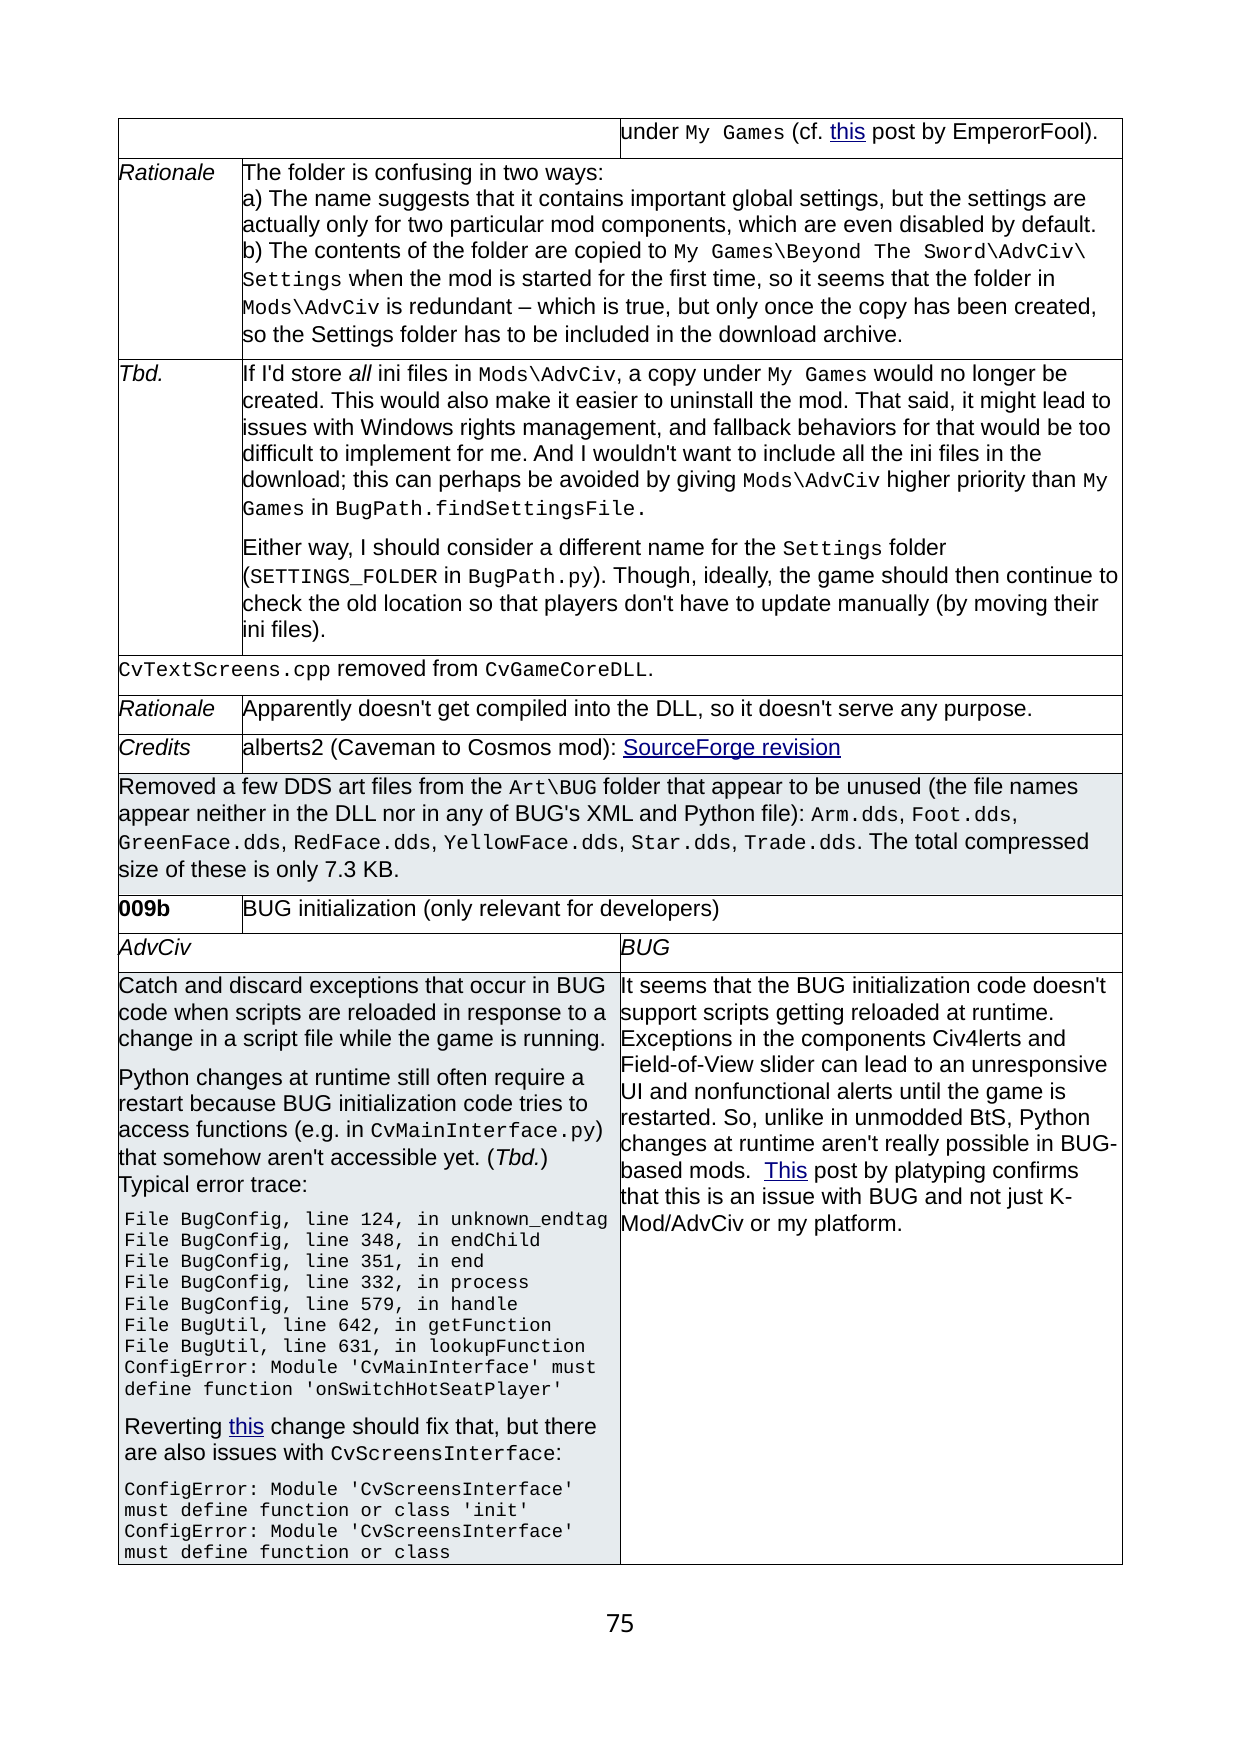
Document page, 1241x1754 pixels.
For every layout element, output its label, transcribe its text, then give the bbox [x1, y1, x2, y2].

table_cell 009b [119, 896, 242, 933]
table_cell Removed a few DDS art files from the Art\BUG folder that appear to be unused (the file names appear neither in the DLL nor in any of BUG's XML and Python file): Arm.dds, Foot.dds, GreenFace.dds, RedFace.dds, YellowFace.dds, Star.dds, Trade.dds. The total compressed size of these is only 7.3 KB. [119, 774, 1122, 894]
table_cell Credits [119, 735, 242, 772]
table_cell Catch and discard exceptions that occur in BUG code when scripts are reloaded in response to a change in a script file while the game is running. Python changes at runtime still often require a restart because BUG initialization code tries to access functions (e.g. in CvMainInterface.py) that somehow aren't accessible yet. (Tbd.) Typical error trace: File BugConfig, line 124, in unknown_endtag File BugConfig, line 348, in endChild File BugConfig, line 351, in end File BugConfig, line 332, in process File BugConfig, line 579, in handle File BugUtil, line 642, in getFunction File BugUtil, line 631, in lookupFunction ConfigError: Module 'CvMainInterface' must define function 'onSwitchHotSeatPlayer' Reverting this change should fix that, but there are also issues with CvScreensInterface: ConfigError: Module 'CvScreensInterface' must define function or class 'init' ConfigError: Module 'CvScreensInterface' must define function or class [119, 973, 620, 1564]
table_cell It seems that the BUG initialization code doesn't support scripts getting reloaded at runtime. Exceptions in the components Civ4lerts and Field-of-View slider can lead to an unresponsive UI and nonfunctional alerts until the game is restarted. So, unlike in unmodded BtS, Python changes at runtime aren't really possible in BUG-based mods. This post by platyping confirms that this is an issue with BUG and not just K-Mod/AdvCiv or my platform. [621, 973, 1122, 1564]
table_cell Tbd. [119, 360, 242, 654]
table_cell alberts2 (Caveman to Cosmos mod): SourceForge revision [243, 735, 1122, 772]
table_cell under My Games (cf. this post by EmperorFool). [621, 119, 1122, 158]
table_cell CvTextScreens.cpp removed from CvGameCoreDLL. [119, 656, 1122, 695]
table_cell AdvCiv [119, 934, 620, 972]
table_cell Rationale [119, 159, 242, 359]
table_cell [119, 119, 620, 158]
table_cell Apparently doesn't get compiled into the DLL, so it doesn't serve any purpose. [243, 696, 1122, 734]
table_cell If I'd store all ini files in Mods\AdvCiv, a copy under My Games would no longer be created. This would also make it easier to uninstall the mod. That said, it might lead to issues with Windows rights management, and fallback behaviors for that would be too difficult to implement for me. And I wouldn't want to include all the ini files in the download; this can perhaps be avoided by giving Mods\AdvCiv higher priority than My Games in BugPath.findSettingsFile. Either way, I should consider a different name for the Settings folder (SETTINGS_FOLDER in BugPath.py). Though, ideally, the game should then continue to check the old location so that players don't have to update manually (by moving their ini files). [243, 360, 1122, 654]
table_cell BUG initialization (only relevant for developers) [243, 896, 1122, 933]
table_cell BUG [621, 934, 1122, 972]
table_cell The folder is confusing in two ways: a) The name suggests that it contains important global settings, but the settings are actually only for two particular mod components, which are even disabled by default. b) The contents of the folder are copied to My Games\Beyond The Sword\AdvCiv\Settings when the mod is started for the first time, so it seems that the folder in Mods\AdvCiv is redundant – which is true, but only once the copy has been created, so the Settings folder has to be included in the download archive. [243, 159, 1122, 359]
table_cell Rationale [119, 696, 242, 734]
